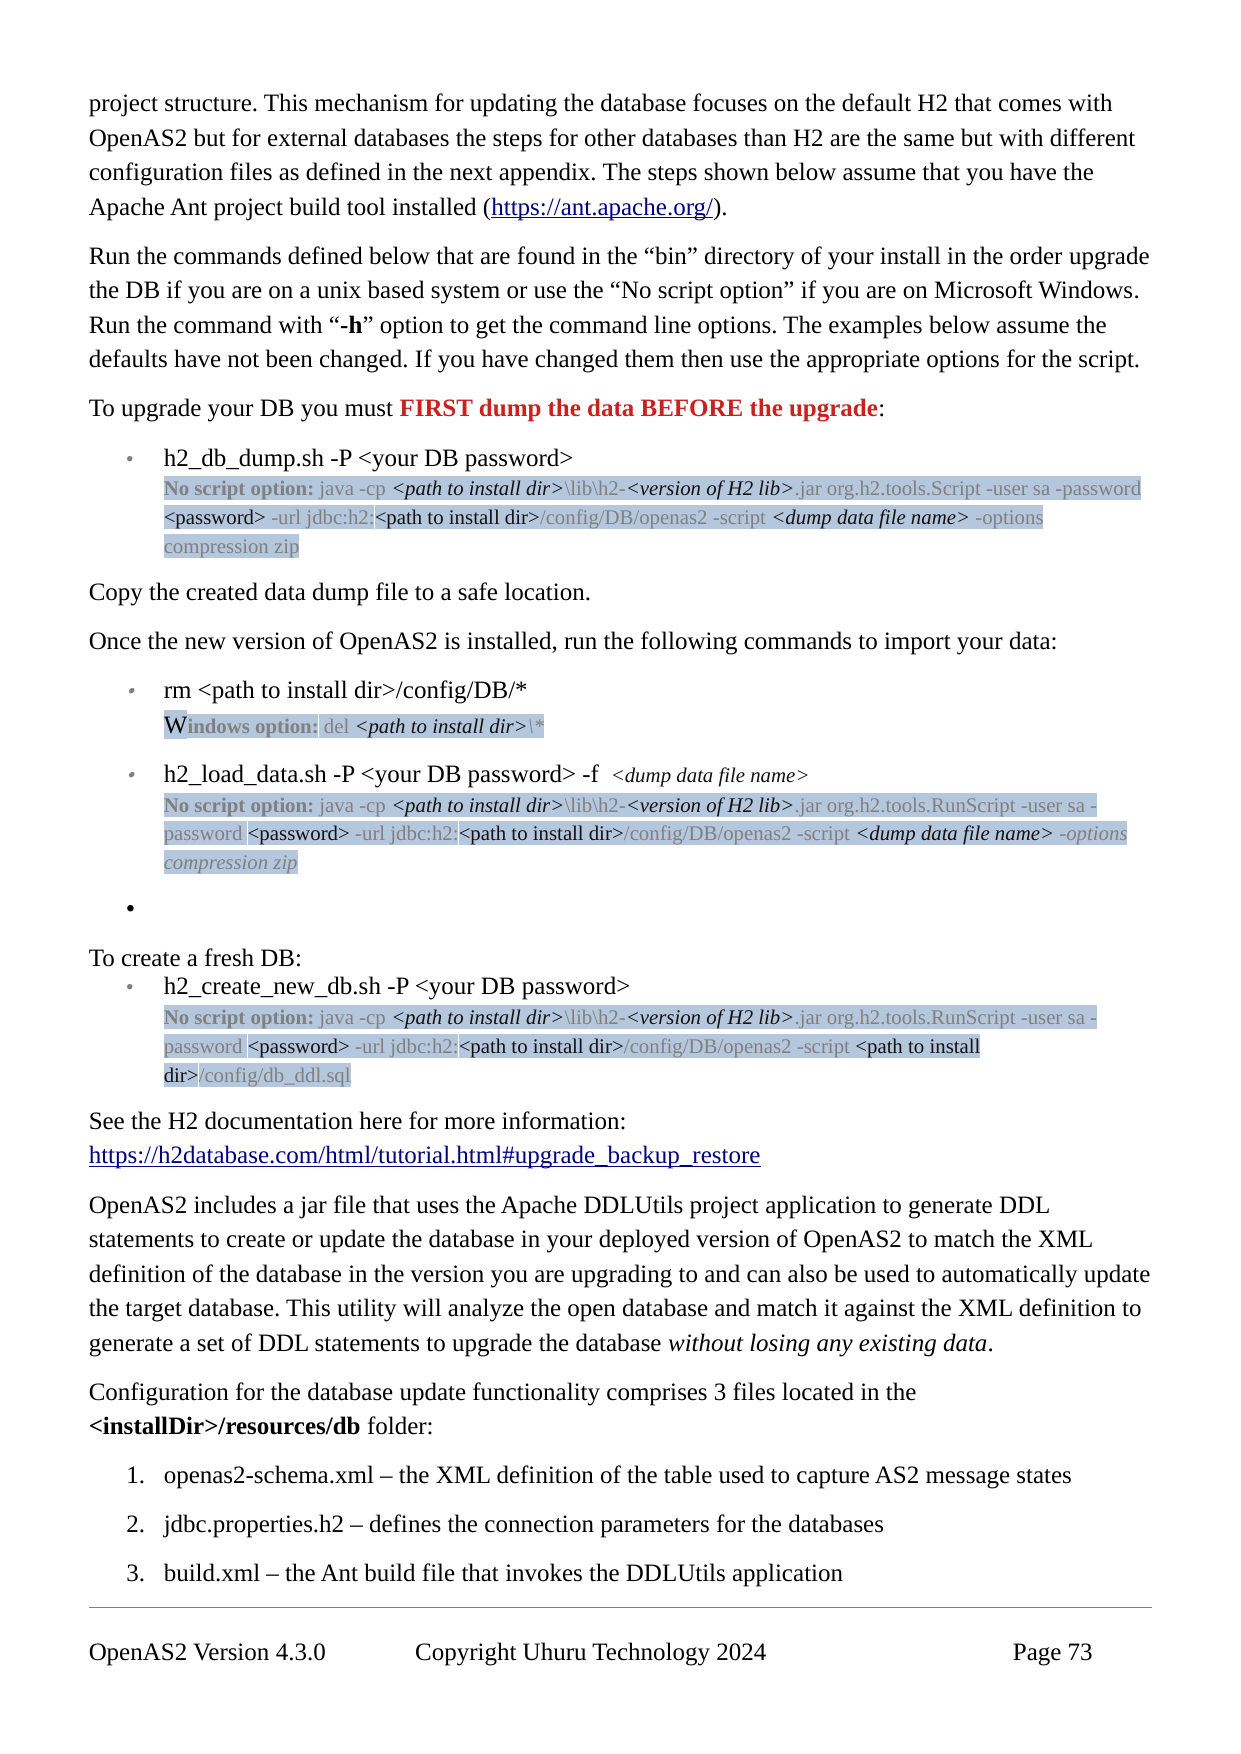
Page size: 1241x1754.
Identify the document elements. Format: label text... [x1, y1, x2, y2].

list h2_create_new_db.sh -P <your DB password> No script option: java -cp <path to install dir>\lib\h2-<version of H2 lib>.jar org.h2.tools.RunScript -user sa -password <password> -url jdbc:h2:<path to install dir>/config/DB/openas2 -script <path to install dir>/config/db_ddl.sql [126, 971, 1152, 1087]
list h2_load_data.sh -P <your DB password> -f <dump data file name> No script option: java -cp <path to install dir>\lib\h2-<version of H2 lib>.jar org.h2.tools.RunScript -user sa -password <password> -url jdbc:h2:<path to install dir>/config/DB/openas2 -script <dump data file name> -options compression zip [126, 759, 1152, 874]
text To upgrade your DB you must FIRST dump the data BEFORE the upgrade: [88, 393, 1152, 422]
list jdbc.properties.h2 – defines the connection parameters for the databases [126, 1509, 1152, 1538]
text See the H2 documentation here for more information: https://h2database.com/html/tutorial.html#upgrade_backup_restore [88, 1106, 1152, 1169]
text OpenAS2 includes a jar file that uses the Apache DDLUtils project application to generate DDL statements to create or update the database in your deployed version of OpenAS2 to match the XML definition of the database in the version you are upgrading to and can also be used to automatically update the target database. This utility will analyze the open database and match it against the XML definition to generate a set of DDL statements to upgrade the database without losing any existing data. [88, 1190, 1152, 1356]
text Once the new version of OpenAS2 is installed, run the following commands to import your data: [88, 626, 1152, 655]
list openas2-schema.xml – the XML definition of the table used to capture AS2 message states [126, 1460, 1152, 1489]
text To create a fresh DB: [88, 943, 1152, 971]
text Copy the created data dump file to a safe location. [88, 577, 1152, 606]
list rm <path to install dir>/config/DB/* Windows option: del <path to install dir>\* [126, 675, 1152, 739]
text project structure. This mechanism for updating the database focuses on the default H2 that comes with OpenAS2 but for external databases the steps for other databases than H2 are the same but with different configuration files as defined in the next appendix. The steps shown below assume that you have the Apache Ant project build tool installed (https://ant.apache.org/). [88, 88, 1152, 221]
list build.xml – the Ant build file that invokes the DDLUtils application [126, 1558, 1152, 1587]
text Run the commands defined below that are found in the “bin” directory of your install in the order upgrade the DB if you are on a unix based system or use the “No script option” if you are on Microsoft Windows. Run the command with “-h” option to get the command line options. The examples below assume the defaults have not been changed. If you have changed them then use the appropriate options for the script. [88, 241, 1152, 373]
list h2_db_dump.sh -P <your DB password> No script option: java -cp <path to install dir>\lib\h2-<version of H2 lib>.jar org.h2.tools.Script -user sa -password <password> -url jdbc:h2:<path to install dir>/config/DB/openas2 -script <dump data file name> -options compression zip [126, 443, 1152, 558]
text Configuration for the database update functionality comprises 3 files located in the <installDir>/resources/db folder: [88, 1377, 1152, 1440]
